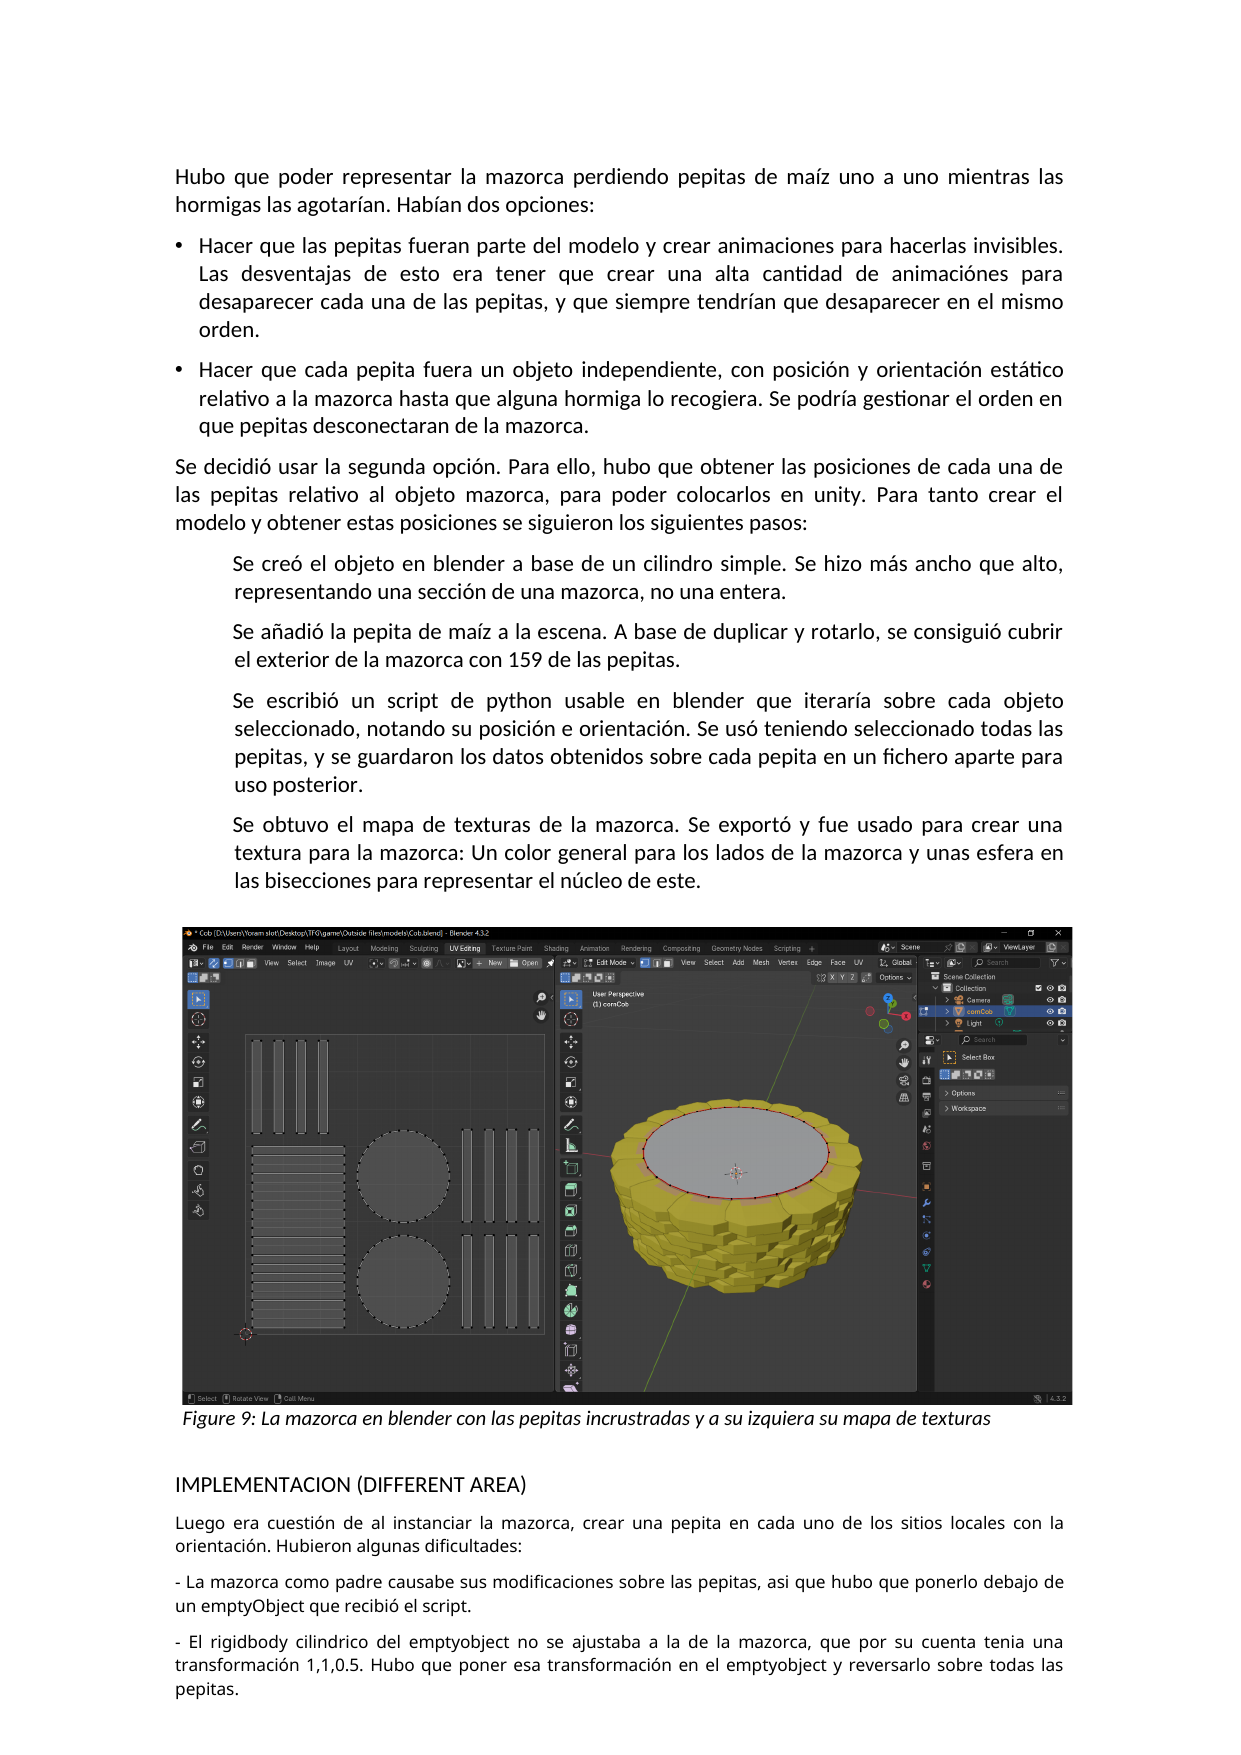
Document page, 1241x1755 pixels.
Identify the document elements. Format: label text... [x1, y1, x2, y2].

text - La mazorca como padre causabe sus modificaciones sobre las pepitas, asi que hubo que ponerlo debajo de un emptyObject que recibió el script. [175, 1571, 1065, 1617]
text IMPLEMENTACION (DIFFERENT AREA) [175, 1471, 1065, 1499]
picture [182, 927, 1073, 1405]
text Se decidió usar la segunda opción. Para ello, hubo que obtener las posiciones de cada una de las pepitas relativo al objeto mazorca, para poder colocarlos en unity. Para tanto crear el modelo y obtener estas posiciones se siguieron los siguientes pasos: [175, 452, 1065, 536]
list Se creó el objeto en blender a base de un cilindro simple. Se hizo más ancho que alto, representando una sección de una mazorca, no una entera. [204, 549, 1065, 605]
list Hacer que las pepitas fueran parte del modelo y crear animaciones para hacerlas invisibles. Las desventajas de esto era tener que crear una alta cantidad de animaciónes para desaparecer cada una de las pepitas, y que siempre tendrían que desaparecer en el mismo orden. [175, 231, 1065, 343]
list Se escribió un script de python usable en blender que iteraría sobre cada objeto seleccionado, notando su posición e orientación. Se usó teniendo seleccionado todas las pepitas, y se guardaron los datos obtenidos sobre cada pepita en un fichero aparte para uso posterior. [204, 686, 1065, 798]
list Se obtuvo el mapa de texturas de la mazorca. Se exportó y fue usado para crear una textura para la mazorca: Un color general para los lados de la mazorca y unas esfera en las bisecciones para representar el núcleo de este. [204, 810, 1065, 894]
text Luego era cuestión de al instanciar la mazorca, crear una pepita en cada uno de los sitios locales con la orientación. Hubieron algunas dificultades: [175, 1511, 1065, 1558]
text Figure 9: La mazorca en blender con las pepitas incrustradas y a su izquiera su mapa de texturas [182, 1405, 1073, 1430]
text Hubo que poder representar la mazorca perdiendo pepitas de maíz uno a uno mientras las hormigas las agotarían. Habían dos opciones: [175, 162, 1065, 218]
text - El rigidbody cilindrico del emptyobject no se ajustaba a la de la mazorca, que por su cuenta tenia una transformación 1,1,0.5. Hubo que poner esa transformación en el emptyobject y reversarlo sobre todas las pepitas. [175, 1630, 1065, 1700]
list Se añadió la pepita de maíz a la escena. A base de duplicar y rotarlo, se consiguió cubrir el exterior de la mazorca con 159 de las pepitas. [204, 617, 1065, 673]
list Hacer que cada pepita fuera un objeto independiente, con posición y orientación estático relativo a la mazorca hasta que alguna hormiga lo recogiera. Se podría gestionar el orden en que pepitas desconectaran de la mazorca. [175, 356, 1065, 440]
